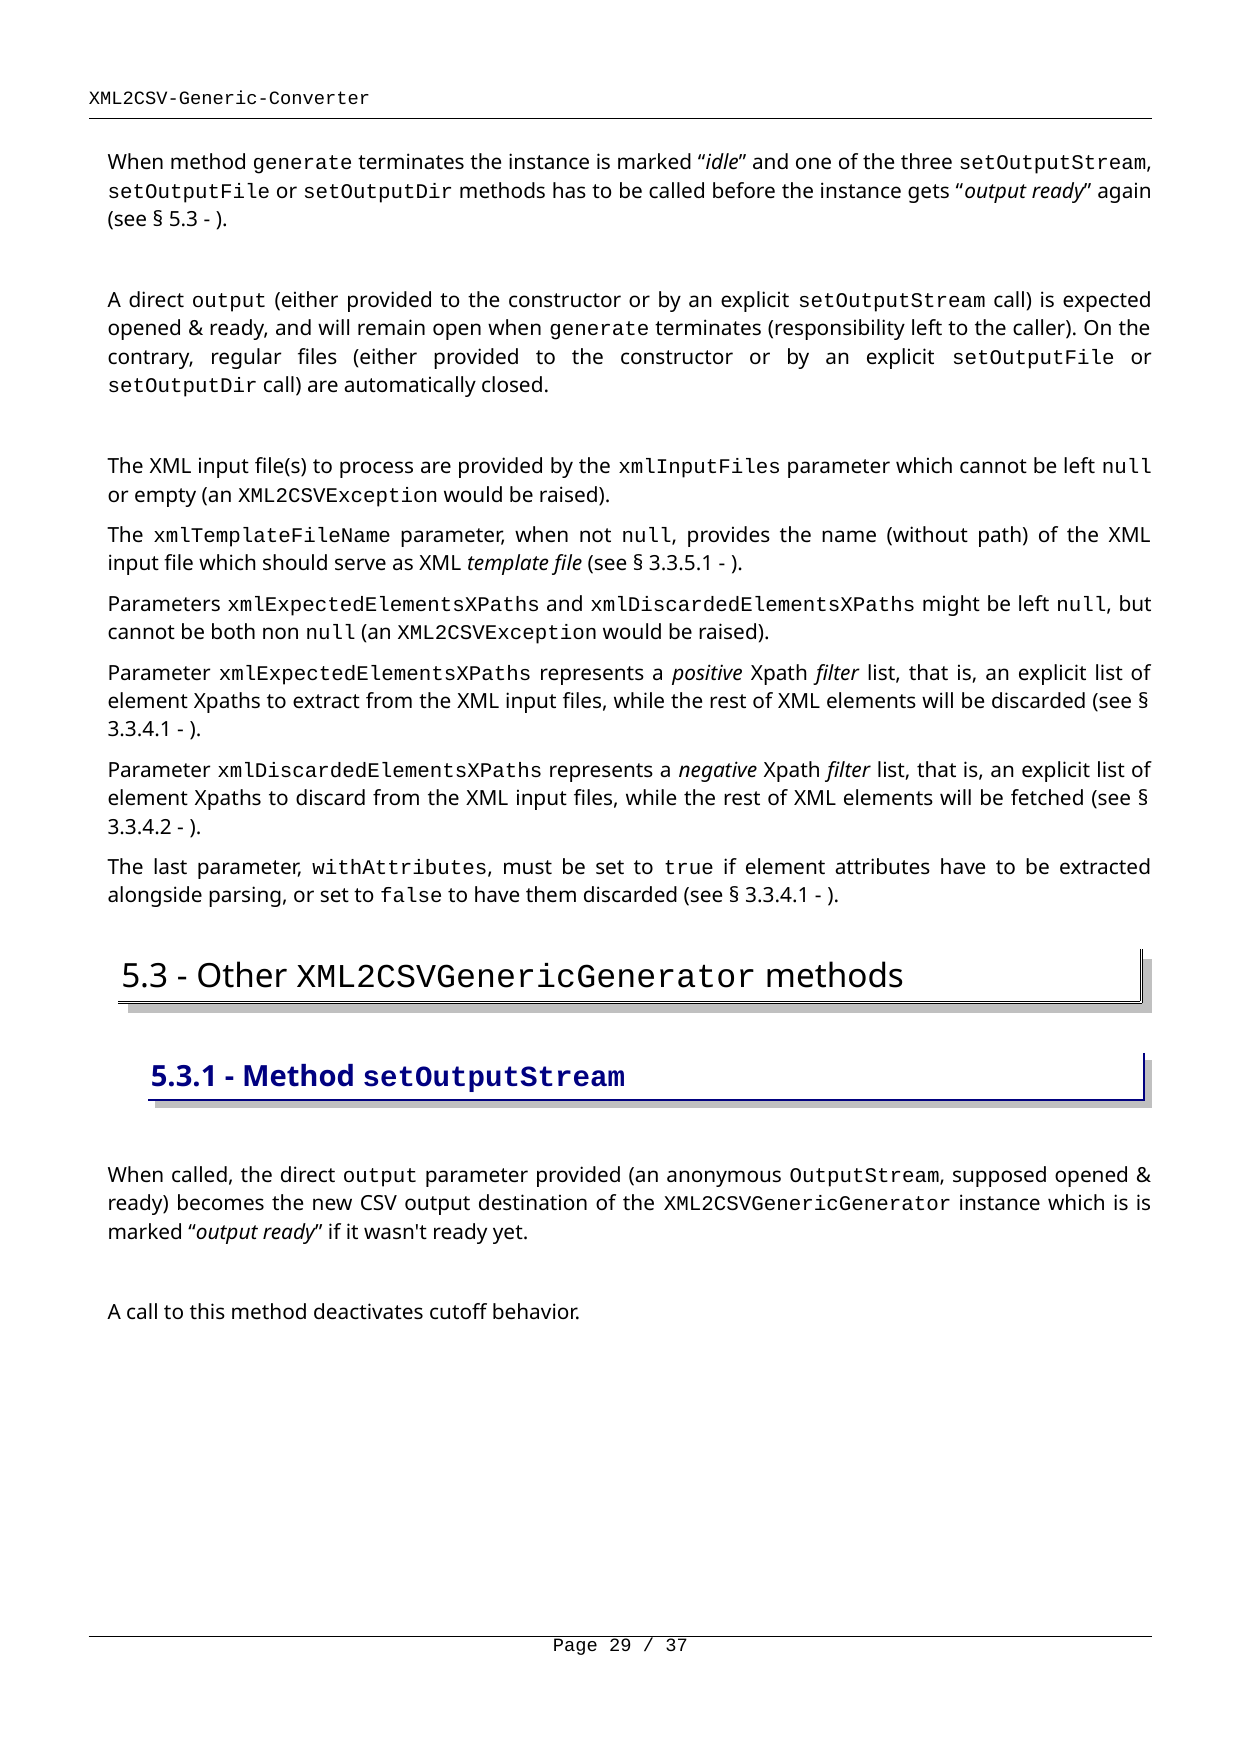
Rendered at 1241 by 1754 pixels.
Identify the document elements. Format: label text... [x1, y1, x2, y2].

text Parameter xmlDiscardedElementsXPaths represents a negative Xpath filter list, that is, an explicit list of element Xpaths to discard from the XML input files, while the rest of XML elements will be fetched (see § 3.3.4.2 - ). [107, 755, 1152, 840]
text When called, the direct output parameter provided (an anonymous OutputStream, supposed opened & ready) becomes the new CSV output destination of the XML2CSVGenericGenerator instance which is is marked “output ready” if it wasn't ready yet. [107, 1160, 1152, 1245]
text The xmlTemplateFileName parameter, when not null, provides the name (without path) of the XML input file which should serve as XML template file (see § 3.3.5.1 - ). [107, 520, 1152, 577]
subtitle Method setOutputStream [148, 1053, 1143, 1099]
subtitle Other XML2CSVGenericGenerator methods [118, 949, 1142, 1003]
text Parameters xmlExpectedElementsXPaths and xmlDiscardedElementsXPaths might be left null, but cannot be both non null (an XML2CSVException would be raised). [107, 589, 1152, 646]
text A direct output (either provided to the constructor or by an explicit setOutputStream call) is expected opened & ready, and will remain open when generate terminates (responsibility left to the caller). On the contrary, regular files (either provided to the constructor or by an explicit setOutputFile or setOutputDir call) are automatically closed. [107, 285, 1152, 399]
text A call to this method deactivates cutoff behavior. [107, 1297, 1152, 1326]
text Parameter xmlExpectedElementsXPaths represents a positive Xpath filter list, that is, an explicit list of element Xpaths to extract from the XML input files, while the rest of XML elements will be discarded (see § 3.3.4.1 - ). [107, 658, 1152, 743]
text When method generate terminates the instance is marked “idle” and one of the three setOutputStream, setOutputFile or setOutputDir methods has to be called before the instance gets “output ready” again (see § 5.3 - ). [107, 147, 1152, 233]
text The XML input file(s) to process are provided by the xmlInputFiles parameter which cannot be left null or empty (an XML2CSVException would be raised). [107, 451, 1152, 508]
text The last parameter, withAttributes, must be set to true if element attributes have to be extracted alongside parsing, or set to false to have them discarded (see § 3.3.4.1 - ). [107, 852, 1152, 909]
